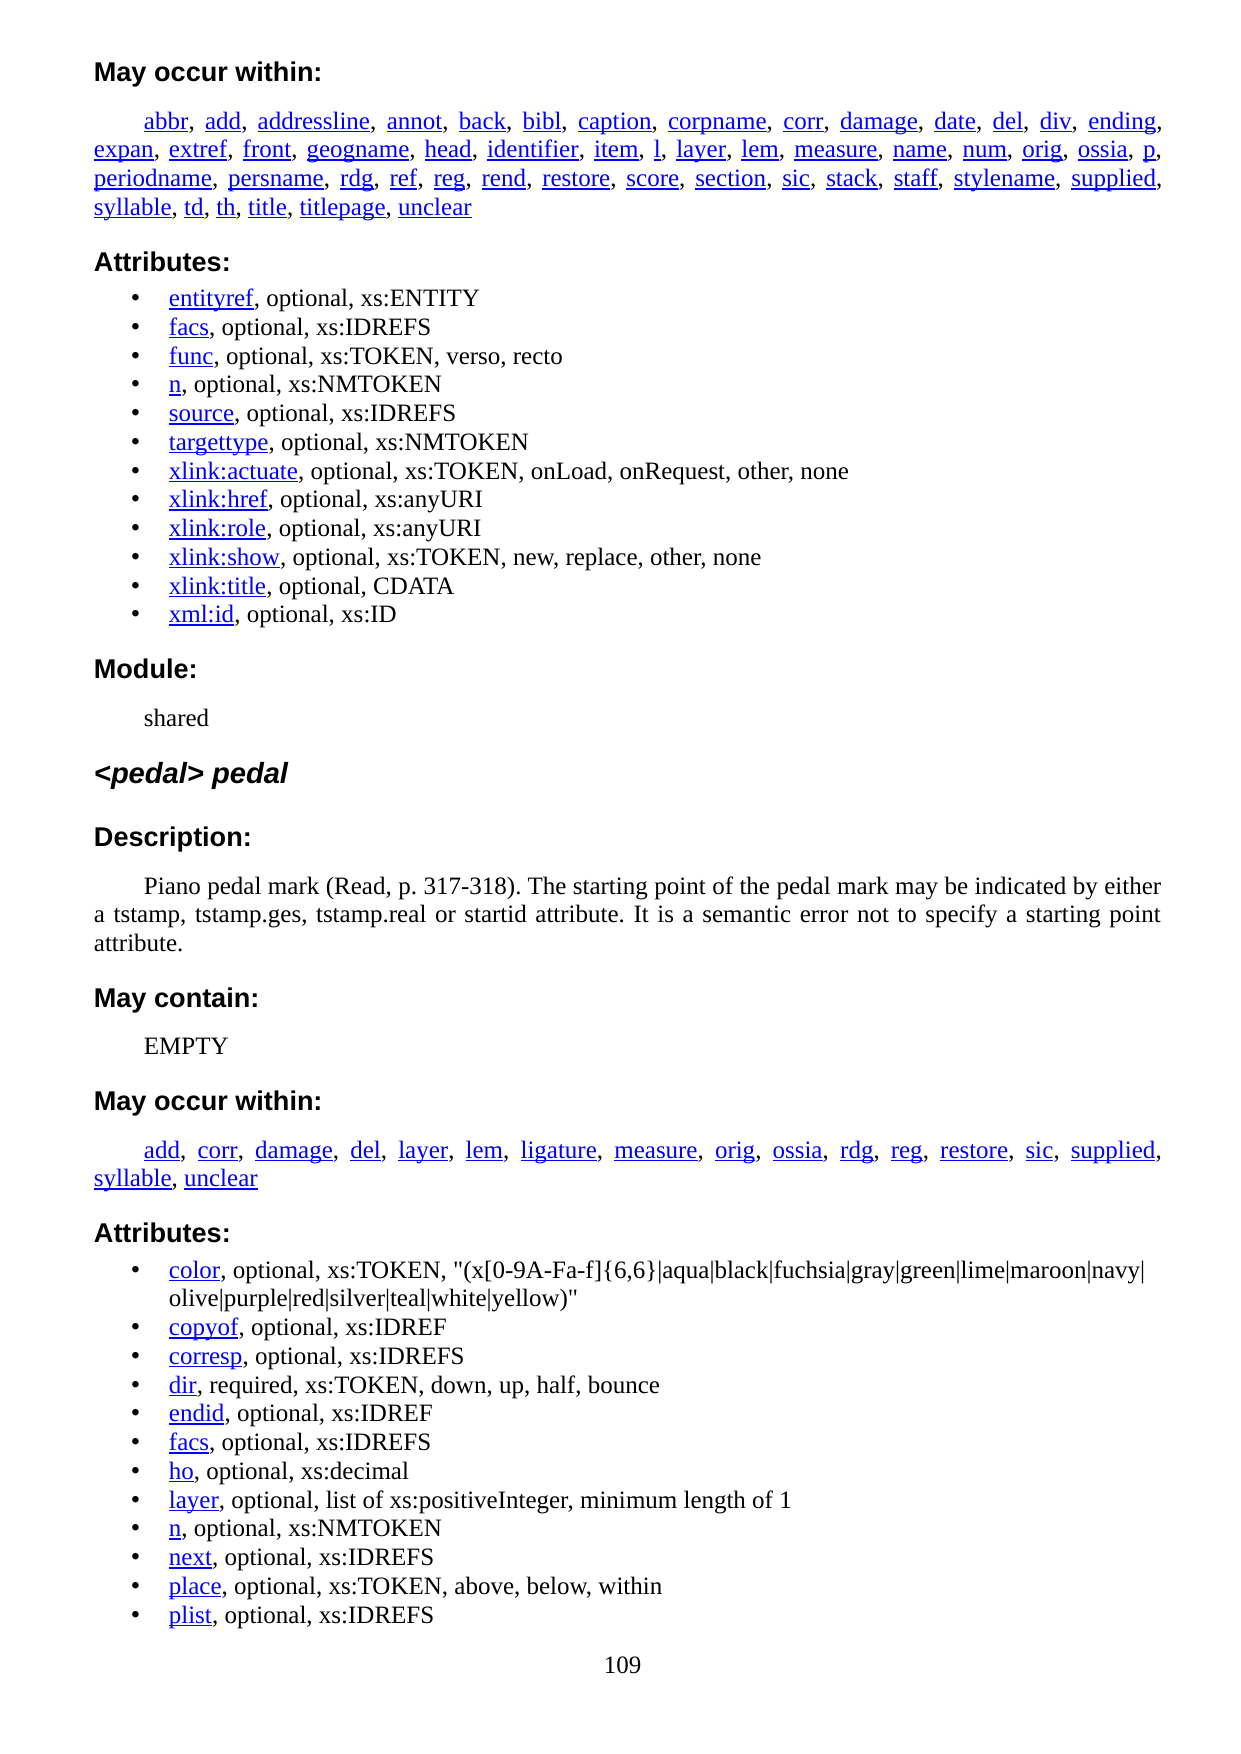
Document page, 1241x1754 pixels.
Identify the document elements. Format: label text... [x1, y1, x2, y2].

list color, optional, xs:TOKEN, "(x[0-9A-Fa-f]{6,6}|aqua|black|fuchsia|gray|green|lime|maroon|navy|olive|purple|red|silver|teal|white|yellow)" [131, 1255, 1162, 1312]
list endid, optional, xs:IDREF [131, 1398, 1162, 1427]
list next, optional, xs:IDREFS [131, 1542, 1162, 1571]
text EMPTY [94, 1031, 1162, 1060]
list xlink:actuate, optional, xs:TOKEN, onLoad, onRequest, other, none [131, 456, 1162, 484]
list place, optional, xs:TOKEN, above, below, within [131, 1571, 1162, 1600]
text shared [94, 703, 1162, 731]
subtitle Module: [94, 653, 1162, 684]
list xlink:title, optional, CDATA [131, 571, 1162, 599]
subtitle May contain: [94, 982, 1162, 1013]
subtitle <pedal> pedal [94, 756, 1162, 790]
list xlink:role, optional, xs:anyURI [131, 513, 1162, 542]
subtitle Attributes: [94, 1217, 1162, 1248]
subtitle Attributes: [94, 246, 1162, 277]
list layer, optional, list of xs:positiveInteger, minimum length of 1 [131, 1485, 1162, 1513]
list plist, optional, xs:IDREFS [131, 1600, 1162, 1628]
list copyof, optional, xs:IDREF [131, 1312, 1162, 1341]
list xml:id, optional, xs:ID [131, 599, 1162, 628]
list facs, optional, xs:IDREFS [131, 1427, 1162, 1456]
list n, optional, xs:NMTOKEN [131, 1513, 1162, 1542]
list xlink:href, optional, xs:anyURI [131, 484, 1162, 513]
list facs, optional, xs:IDREFS [131, 312, 1162, 341]
list func, optional, xs:TOKEN, verso, recto [131, 341, 1162, 369]
list n, optional, xs:NMTOKEN [131, 369, 1162, 398]
text Piano pedal mark (Read, p. 317-318). The starting point of the pedal mark may be indicated by either a tstamp, tstamp.ges, tstamp.real or startid attribute. It is a semantic error not to specify a starting point attribute. [94, 871, 1162, 957]
text abbr, add, addressline, annot, back, bibl, caption, corpname, corr, damage, date, del, div, ending, expan, extref, front, geogname, head, identifier, item, l, layer, lem, measure, name, num, orig, ossia, p, periodname, persname, rdg, ref, reg, rend, restore, score, section, sic, stack, staff, stylename, supplied, syllable, td, th, title, titlepage, unclear [94, 106, 1162, 221]
list corresp, optional, xs:IDREFS [131, 1341, 1162, 1370]
list targettype, optional, xs:NMTOKEN [131, 427, 1162, 456]
list source, optional, xs:IDREFS [131, 398, 1162, 427]
text add, corr, damage, del, layer, lem, ligature, measure, orig, ossia, rdg, reg, restore, sic, supplied, syllable, unclear [94, 1135, 1162, 1192]
list dir, required, xs:TOKEN, down, up, half, bounce [131, 1370, 1162, 1398]
list xlink:show, optional, xs:TOKEN, new, replace, other, none [131, 542, 1162, 571]
list entityref, optional, xs:ENTITY [131, 283, 1162, 312]
list ho, optional, xs:decimal [131, 1456, 1162, 1485]
subtitle Description: [94, 821, 1162, 852]
subtitle May occur within: [94, 56, 1162, 87]
subtitle May occur within: [94, 1085, 1162, 1116]
